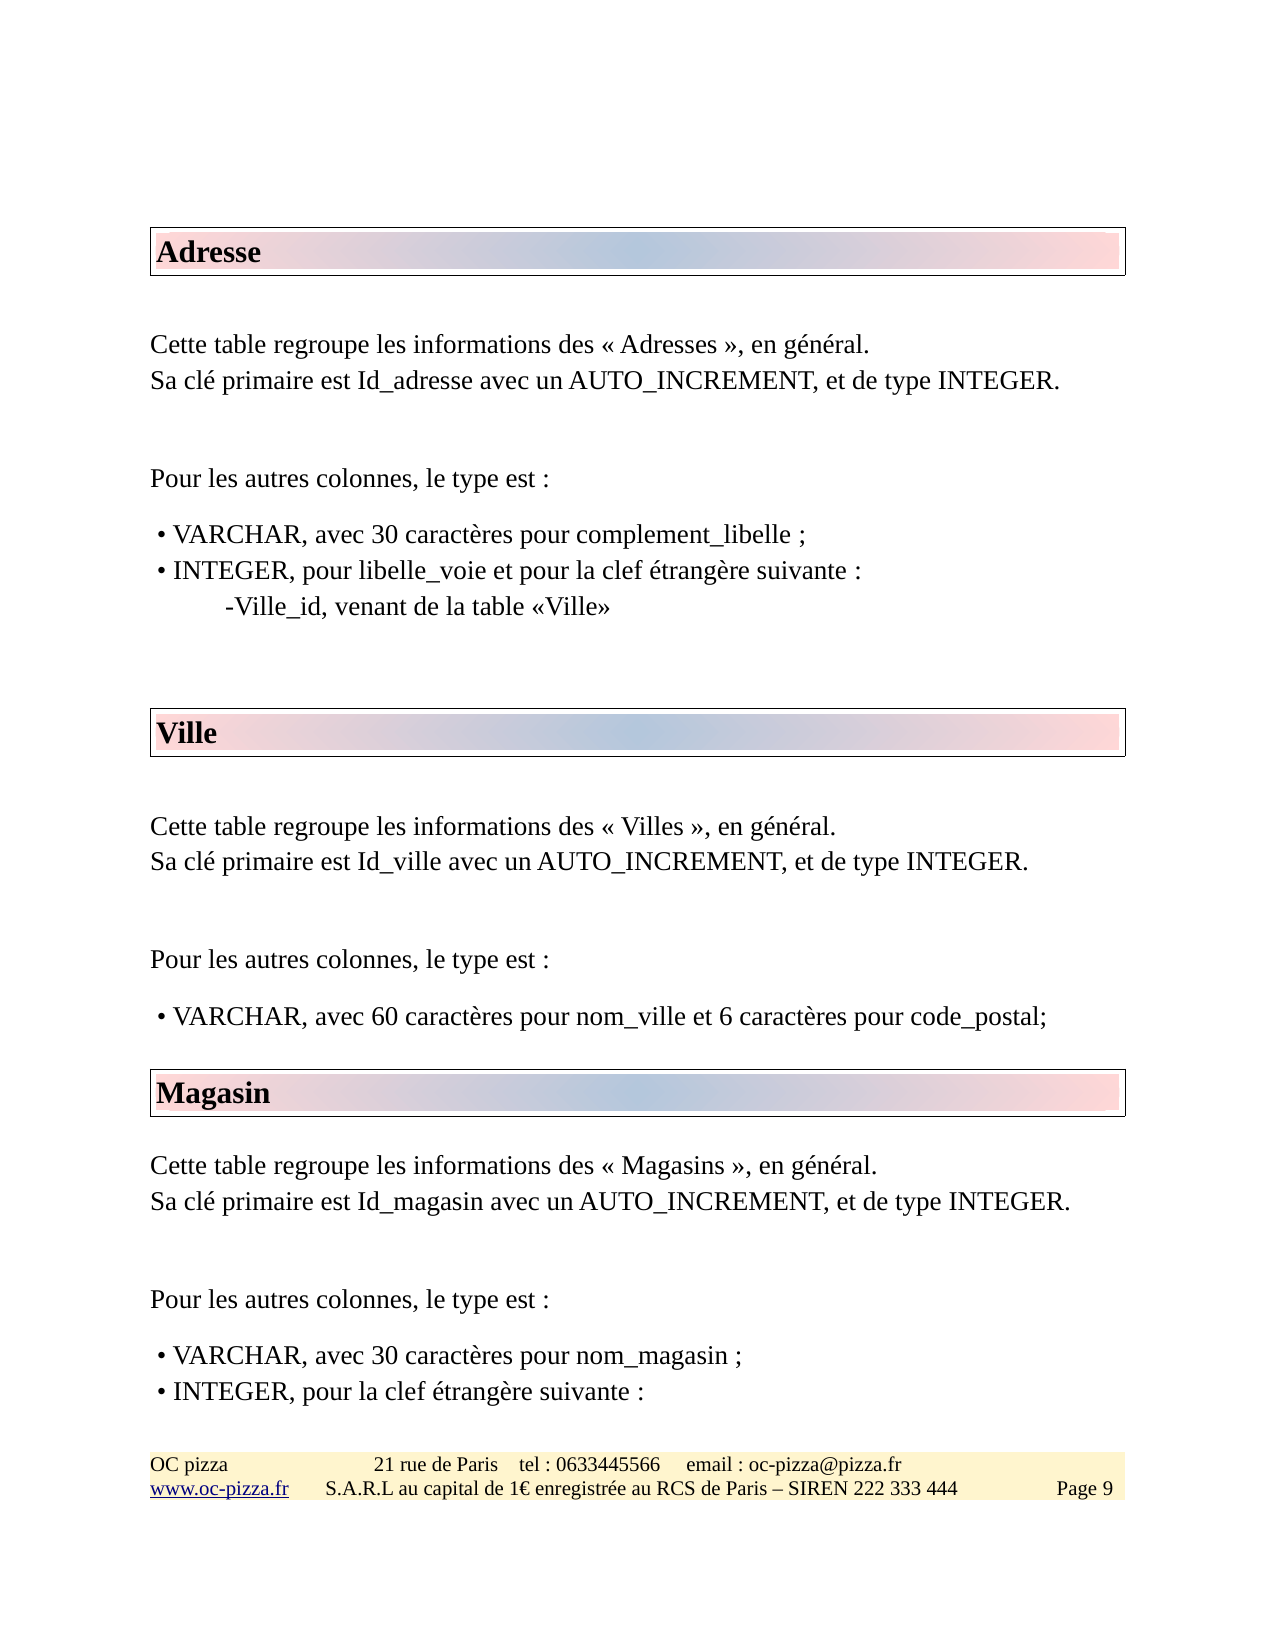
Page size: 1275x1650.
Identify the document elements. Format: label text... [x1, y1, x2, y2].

text Sa clé primaire est Id_adresse avec un AUTO_INCREMENT, et de type INTEGER. [150, 364, 1125, 395]
text • VARCHAR, avec 30 caractères pour nom_magasin ; [150, 1339, 1125, 1370]
text Cette table regroupe les informations des « Magasins », en général. [150, 1149, 1125, 1180]
text Sa clé primaire est Id_magasin avec un AUTO_INCREMENT, et de type INTEGER. [150, 1185, 1125, 1216]
text Cette table regroupe les informations des « Villes », en général. [150, 810, 1125, 841]
text Cette table regroupe les informations des « Adresses », en général. [150, 328, 1125, 359]
text Pour les autres colonnes, le type est : [150, 1283, 1125, 1314]
text -Ville_id, venant de la table «Ville» [150, 590, 1125, 621]
text • INTEGER, pour la clef étrangère suivante : [150, 1375, 1125, 1406]
table_header Adresse [151, 228, 1125, 274]
table_header Ville [151, 709, 1125, 756]
text • VARCHAR, avec 60 caractères pour nom_ville et 6 caractères pour code_postal; [150, 1000, 1125, 1031]
table_header Magasin [151, 1070, 1125, 1116]
text Sa clé primaire est Id_ville avec un AUTO_INCREMENT, et de type INTEGER. [150, 845, 1125, 877]
text Pour les autres colonnes, le type est : [150, 943, 1125, 974]
text Pour les autres colonnes, le type est : [150, 462, 1125, 493]
text • INTEGER, pour libelle_voie et pour la clef étrangère suivante : [150, 554, 1125, 585]
text • VARCHAR, avec 30 caractères pour complement_libelle ; [150, 518, 1125, 550]
